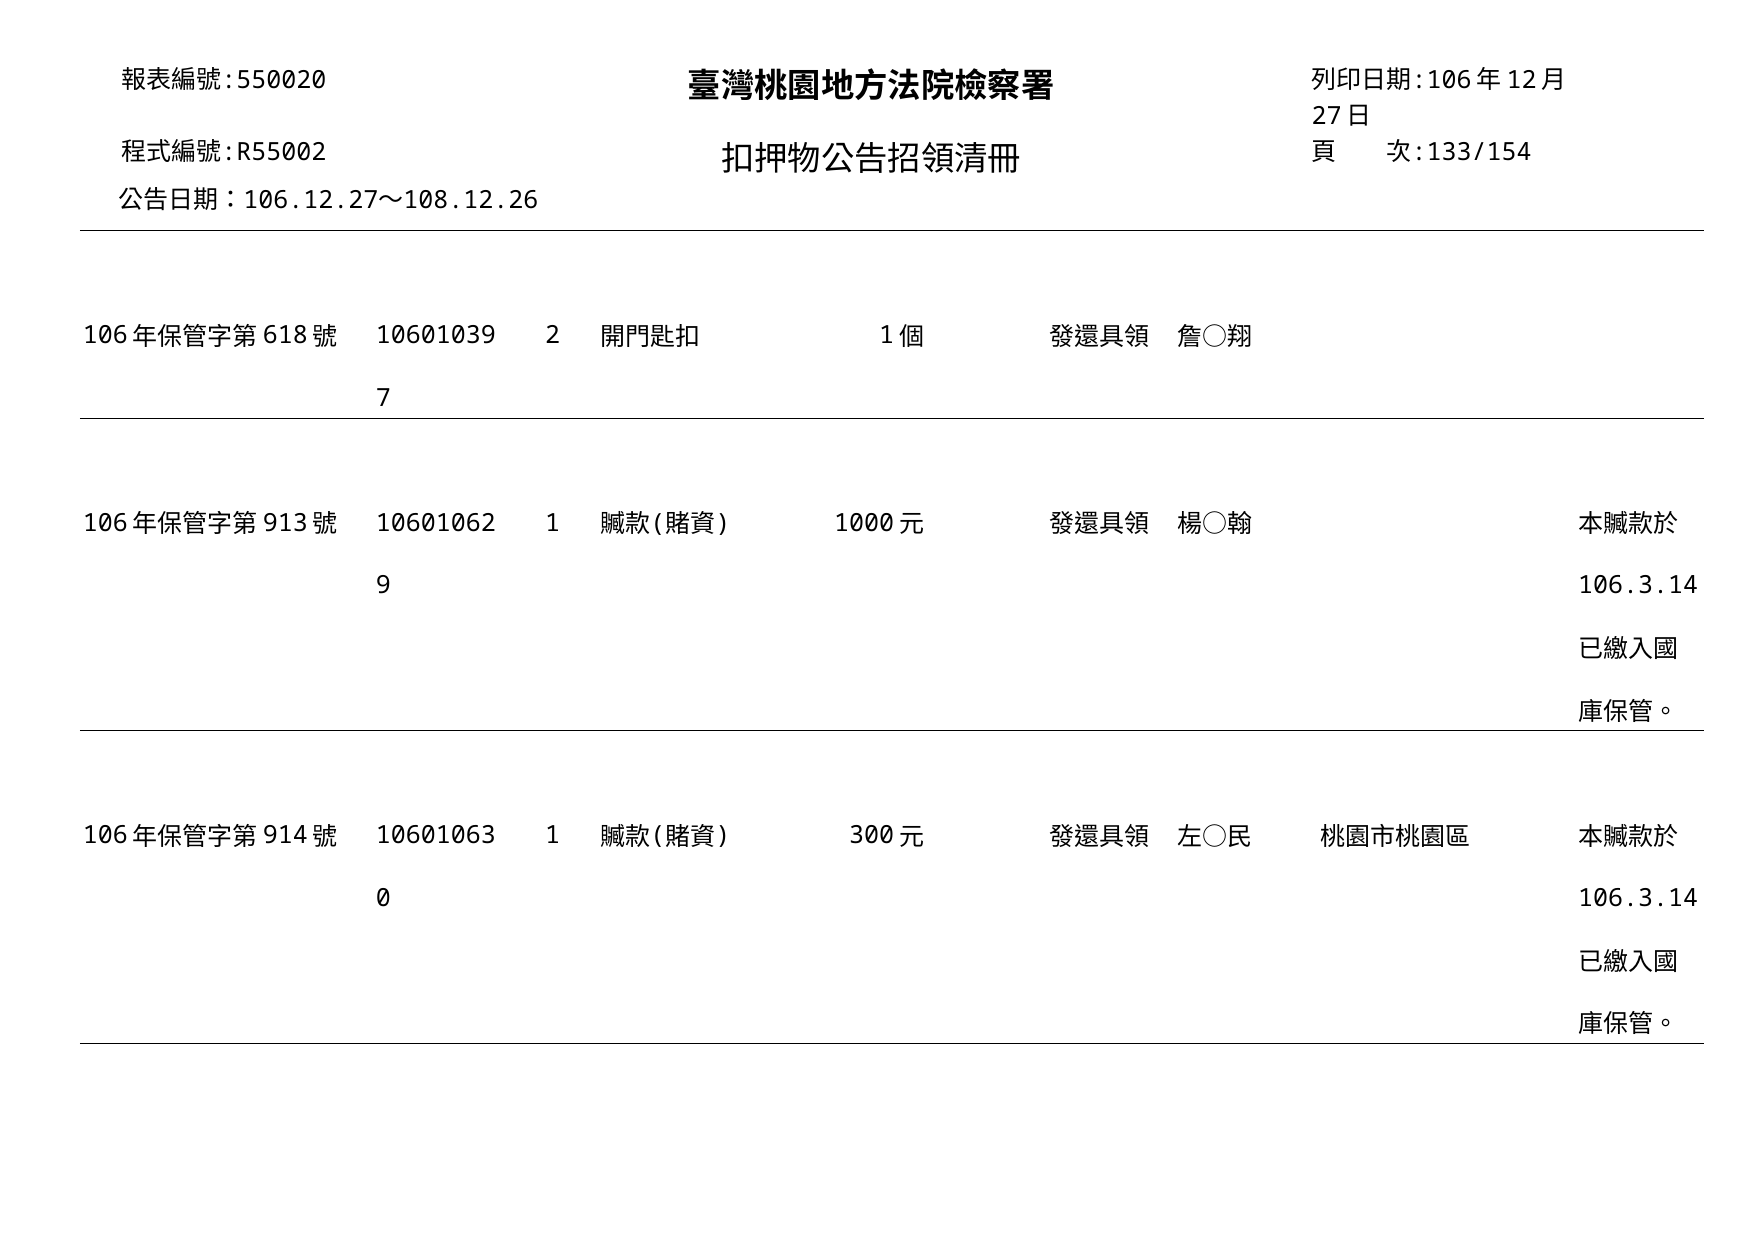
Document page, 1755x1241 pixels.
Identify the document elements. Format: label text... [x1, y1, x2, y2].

table_cell 1000元 [808, 419, 927, 730]
table_cell 106010630 [373, 731, 507, 1042]
table_cell 1 [507, 419, 597, 730]
table_cell 1 [507, 731, 597, 1042]
table_cell 2 [507, 231, 597, 417]
table_cell [1317, 419, 1575, 730]
table_cell 詹○翔 [1175, 231, 1317, 417]
table_cell 桃園市桃園區 [1317, 731, 1575, 1042]
table_cell 楊○翰 [1175, 419, 1317, 730]
table_cell 開門匙扣 [597, 231, 807, 417]
table_cell 發還具領 [1046, 731, 1175, 1042]
table_cell 發還具領 [1046, 419, 1175, 730]
table_cell 106年保管字第618號 [80, 231, 373, 417]
table_cell [927, 419, 1046, 730]
table_cell 1個 [808, 231, 927, 417]
table_cell 發還具領 [1046, 231, 1175, 417]
table_cell 106010629 [373, 419, 507, 730]
table_cell 左○民 [1175, 731, 1317, 1042]
table_cell 贓款(賭資) [597, 731, 807, 1042]
table_cell [1575, 231, 1704, 417]
table_cell 106年保管字第913號 [80, 419, 373, 730]
table_cell [1317, 231, 1575, 417]
table_cell [927, 231, 1046, 417]
table_cell 106010397 [373, 231, 507, 417]
table_cell 贓款(賭資) [597, 419, 807, 730]
table_cell 106年保管字第914號 [80, 731, 373, 1042]
table_cell 本贓款於106.3.14已繳入國庫保管。 [1575, 731, 1704, 1042]
table_cell [927, 731, 1046, 1042]
table_cell 300元 [808, 731, 927, 1042]
table_cell 本贓款於106.3.14已繳入國庫保管。 [1575, 419, 1704, 730]
